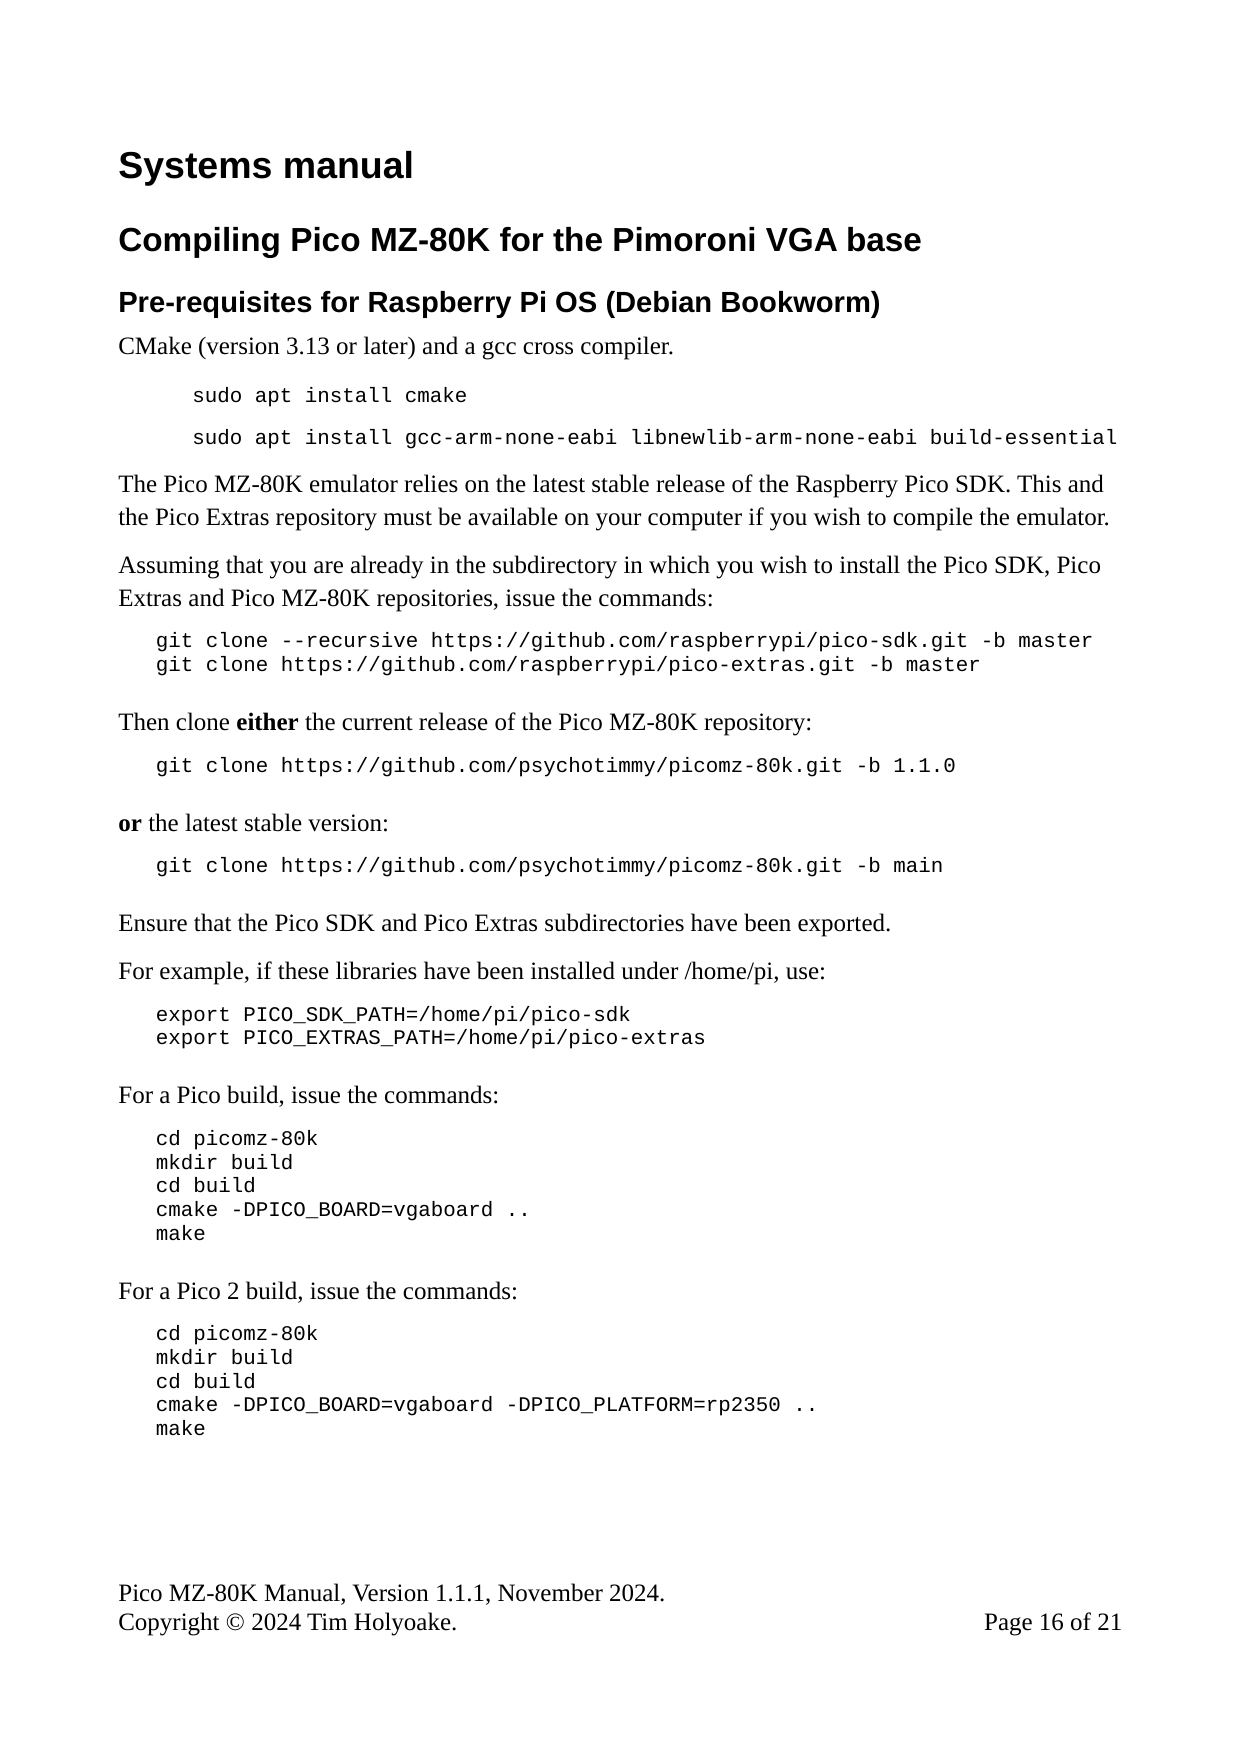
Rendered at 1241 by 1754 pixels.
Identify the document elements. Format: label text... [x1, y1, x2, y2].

text The Pico MZ-80K emulator relies on the latest stable release of the Raspberry Pico SDK. This and the Pico Extras repository must be available on your computer if you wish to compile the emulator. [118, 469, 1122, 531]
text sudo apt install cmake [118, 379, 1122, 408]
text cmake -DPICO_BOARD=vgaboard -DPICO_PLATFORM=rp2350 .. [118, 1394, 1122, 1418]
text make [118, 1418, 1122, 1442]
text cmake -DPICO_BOARD=vgaboard .. [118, 1199, 1122, 1223]
text CMake (version 3.13 or later) and a gcc cross compiler. [118, 331, 1122, 360]
subtitle Systems manual [118, 143, 1122, 186]
text mkdir build [118, 1152, 1122, 1175]
text For a Pico 2 build, issue the commands: [118, 1276, 1122, 1304]
text mkdir build [118, 1347, 1122, 1371]
text git clone https://github.com/psychotimmy/picomz-80k.git -b main [118, 855, 1122, 879]
text For example, if these libraries have been installed under /home/pi, use: [118, 956, 1122, 985]
text export PICO_EXTRAS_PATH=/home/pi/pico-extras [118, 1027, 1122, 1051]
text git clone --recursive https://github.com/raspberrypi/pico-sdk.git -b master [118, 630, 1122, 654]
text sudo apt install gcc-arm-none-eabi libnewlib-arm-none-eabi build-essential [118, 427, 1122, 451]
text Ensure that the Pico SDK and Pico Extras subdirectories have been exported. [118, 908, 1122, 937]
text git clone https://github.com/raspberrypi/pico-extras.git -b master [118, 654, 1122, 678]
text or the latest stable version: [118, 808, 1122, 837]
text export PICO_SDK_PATH=/home/pi/pico-sdk [118, 1004, 1122, 1027]
text cd picomz-80k [118, 1128, 1122, 1152]
text cd build [118, 1175, 1122, 1199]
text cd picomz-80k [118, 1323, 1122, 1347]
text git clone https://github.com/psychotimmy/picomz-80k.git -b 1.1.0 [118, 755, 1122, 778]
text cd build [118, 1371, 1122, 1394]
subtitle Compiling Pico MZ-80K for the Pimoroni VGA base [118, 219, 1122, 258]
text Assuming that you are already in the subdirectory in which you wish to install the Pico SDK, Pico Extras and Pico MZ-80K repositories, issue the commands: [118, 550, 1122, 611]
text make [118, 1223, 1122, 1246]
subtitle Pre-requisites for Raspberry Pi OS (Debian Bookworm) [118, 285, 1122, 319]
text Then clone either the current release of the Pico MZ-80K repository: [118, 707, 1122, 736]
text For a Pico build, issue the commands: [118, 1081, 1122, 1109]
